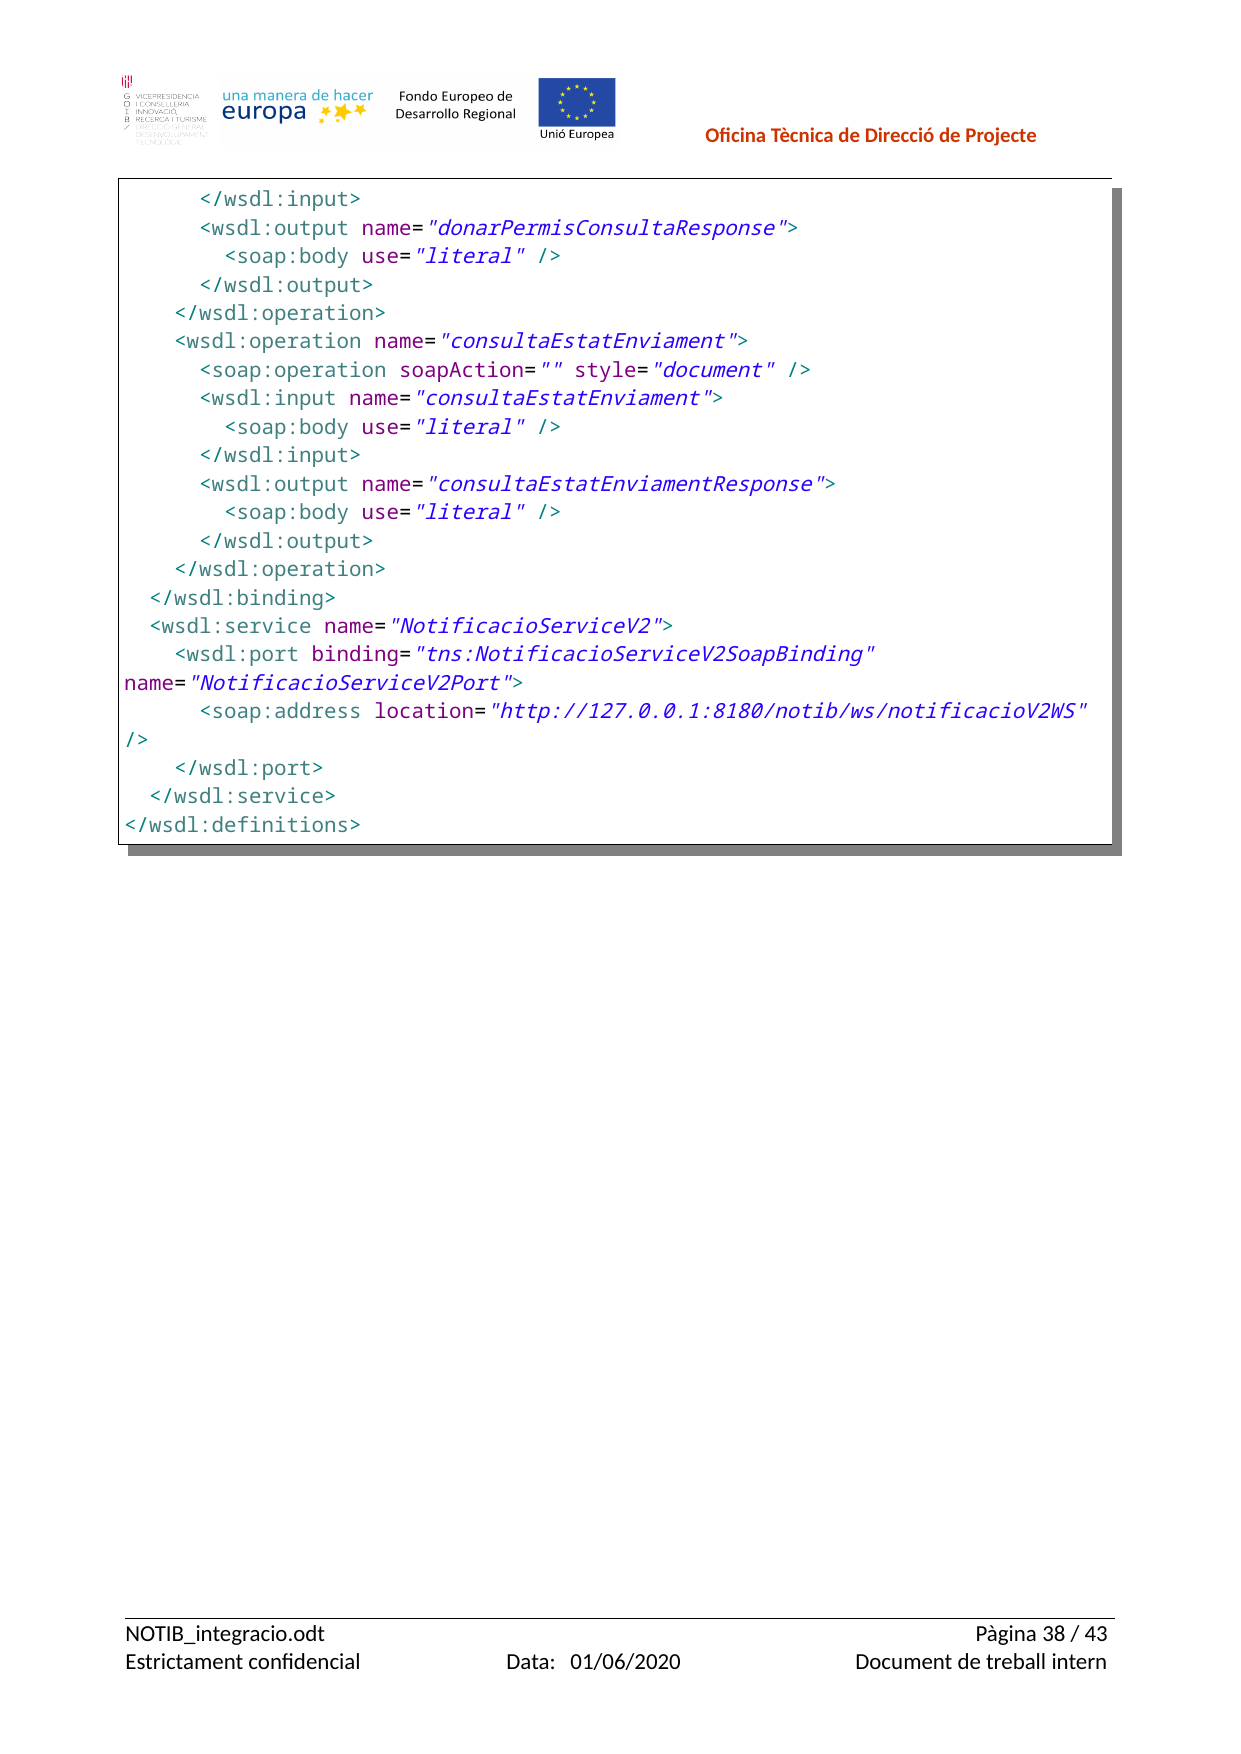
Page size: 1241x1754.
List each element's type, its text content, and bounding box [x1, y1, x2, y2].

table_header </wsdl:input> <wsdl:output name="donarPermisConsultaResponse"> <soap:body use="literal" /> </wsdl:output> </wsdl:operation> <wsdl:operation name="consultaEstatEnviament"> <soap:operation soapAction="" style="document" /> <wsdl:input name="consultaEstatEnviament"> <soap:body use="literal" /> </wsdl:input> <wsdl:output name="consultaEstatEnviamentResponse"> <soap:body use="literal" /> </wsdl:output> </wsdl:operation> </wsdl:binding> <wsdl:service name="NotificacioServiceV2"> <wsdl:port binding="tns:NotificacioServiceV2SoapBinding" name="NotificacioServiceV2Port"> <soap:address location="http://127.0.0.1:8180/notib/ws/notificacioV2WS" /> </wsdl:port> </wsdl:service> </wsdl:definitions> [119, 179, 1112, 844]
picture [219, 73, 621, 147]
picture [118, 73, 213, 147]
